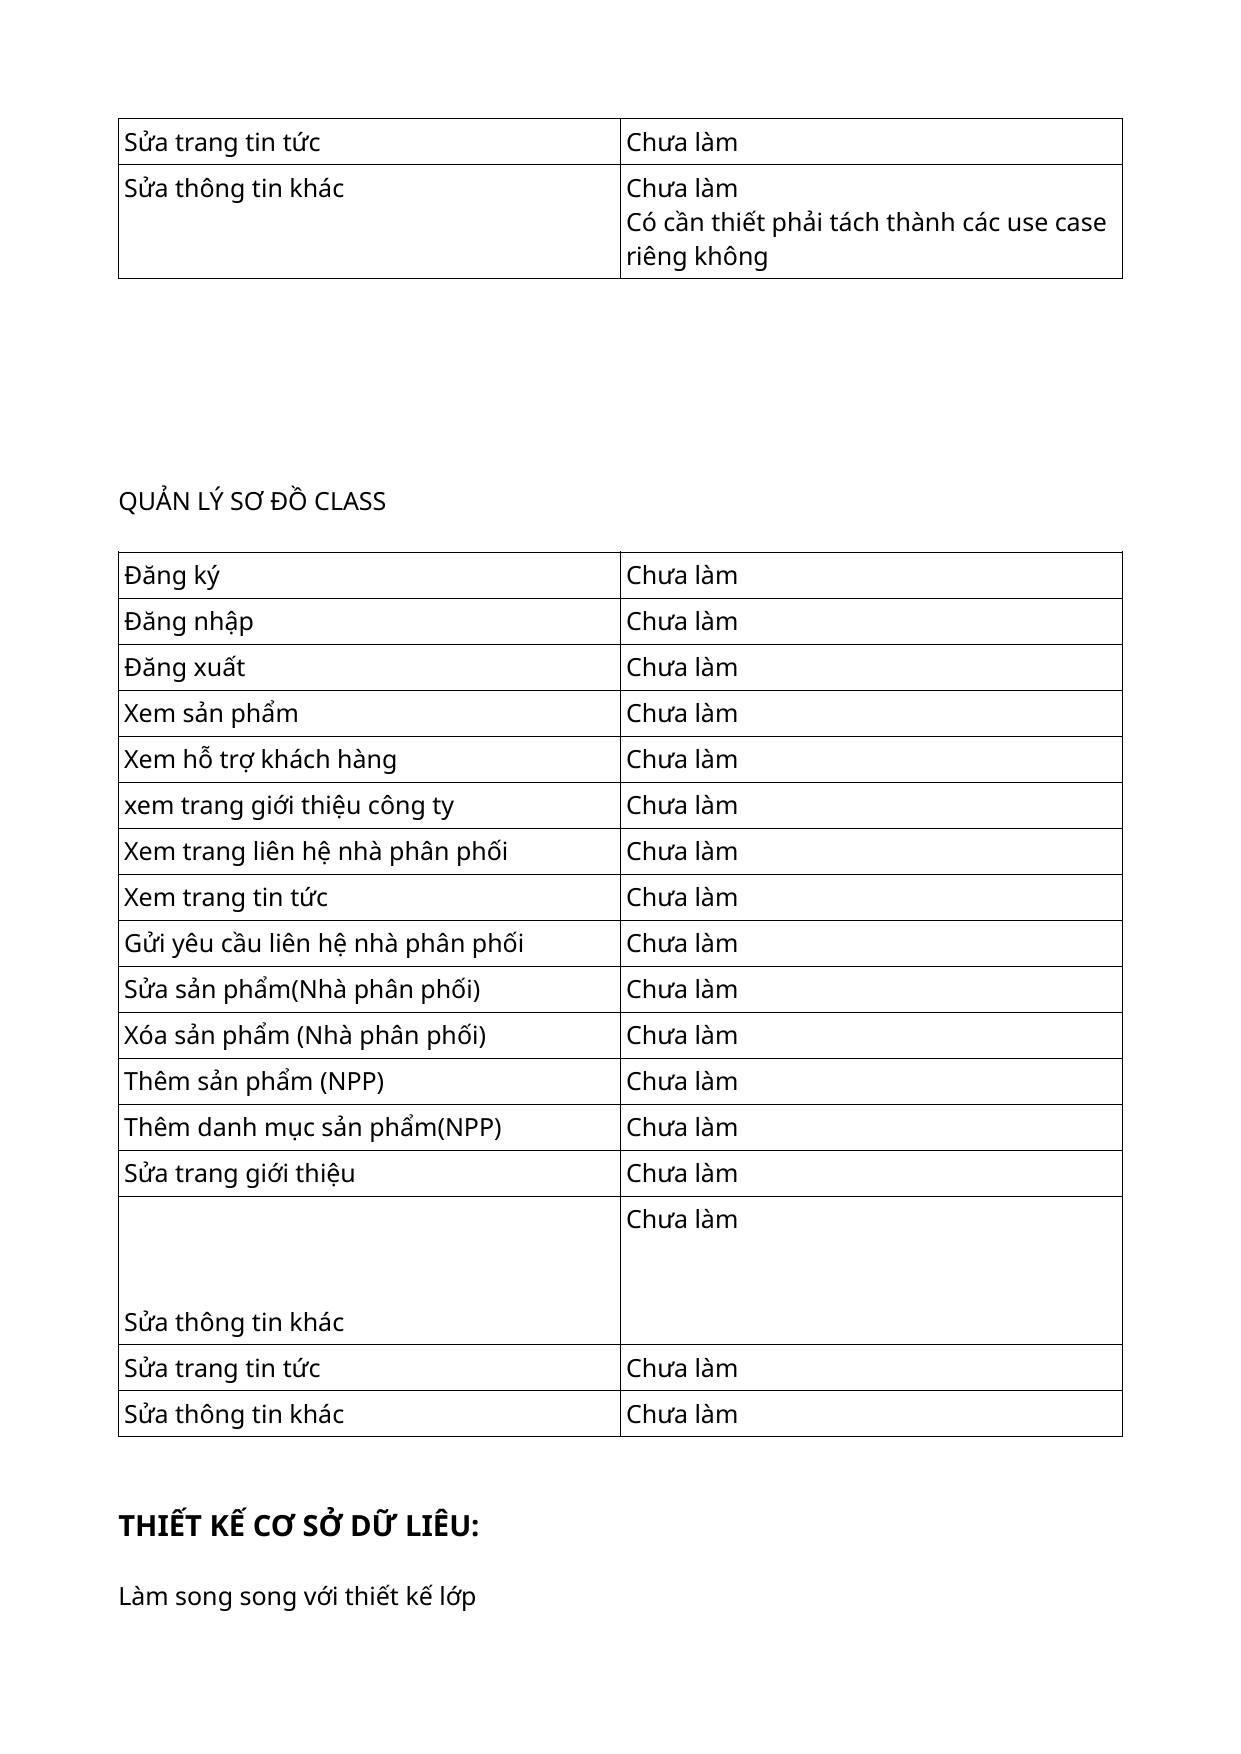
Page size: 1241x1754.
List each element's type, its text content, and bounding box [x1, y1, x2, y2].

table_cell Chưa làm [621, 967, 1122, 1012]
table_cell Chưa làm [621, 599, 1122, 643]
table_cell Chưa làm [621, 1059, 1122, 1104]
table_cell Chưa làm [621, 1151, 1122, 1196]
table_cell Chưa làm [621, 921, 1122, 966]
table_cell Chưa làm [621, 1391, 1122, 1436]
table_cell Xem trang tin tức [119, 875, 620, 920]
table_cell Sửa trang giới thiệu [119, 1151, 620, 1196]
table_cell Sửa thông tin khác [119, 165, 620, 278]
table_cell Sửa thông tin khác [119, 1197, 620, 1344]
table_cell xem trang giới thiệu công ty [119, 783, 620, 828]
table_cell Xem hỗ trợ khách hàng [119, 737, 620, 782]
table_cell Sửa sản phẩm(Nhà phân phối) [119, 967, 620, 1012]
text QUẢN LÝ SƠ ĐỒ CLASS [118, 483, 1122, 517]
table_cell Chưa làm [621, 783, 1122, 828]
table_cell Chưa làm [621, 1013, 1122, 1058]
table_cell Chưa làm [621, 645, 1122, 689]
table_header Đăng ký [119, 553, 620, 597]
table_cell Chưa làm [621, 875, 1122, 920]
table_cell Chưa làm [621, 1197, 1122, 1344]
text Làm song song với thiết kế lớp [118, 1579, 1122, 1613]
table_cell Sửa trang tin tức [119, 119, 620, 164]
table_cell Xem trang liên hệ nhà phân phối [119, 829, 620, 874]
table_cell Chưa làm [621, 691, 1122, 736]
table_cell Đăng xuất [119, 645, 620, 689]
table_cell Đăng nhập [119, 599, 620, 643]
table_cell Chưa làm [621, 1345, 1122, 1390]
table_cell Xem sản phẩm [119, 691, 620, 736]
table_cell Thêm danh mục sản phẩm(NPP) [119, 1105, 620, 1150]
table_cell Chưa làm Có cần thiết phải tách thành các use case riêng không [621, 165, 1122, 278]
table_cell Thêm sản phẩm (NPP) [119, 1059, 620, 1104]
table_cell Gửi yêu cầu liên hệ nhà phân phối [119, 921, 620, 966]
table_cell Chưa làm [621, 1105, 1122, 1150]
table_cell Xóa sản phẩm (Nhà phân phối) [119, 1013, 620, 1058]
table_cell Chưa làm [621, 737, 1122, 782]
table_cell Chưa làm [621, 119, 1122, 164]
table_cell Chưa làm [621, 829, 1122, 874]
text THIẾT KẾ CƠ SỞ DỮ LIÊU: [118, 1505, 1122, 1544]
table_cell Sửa trang tin tức [119, 1345, 620, 1390]
table_cell Sửa thông tin khác [119, 1391, 620, 1436]
table_header Chưa làm [621, 553, 1122, 597]
